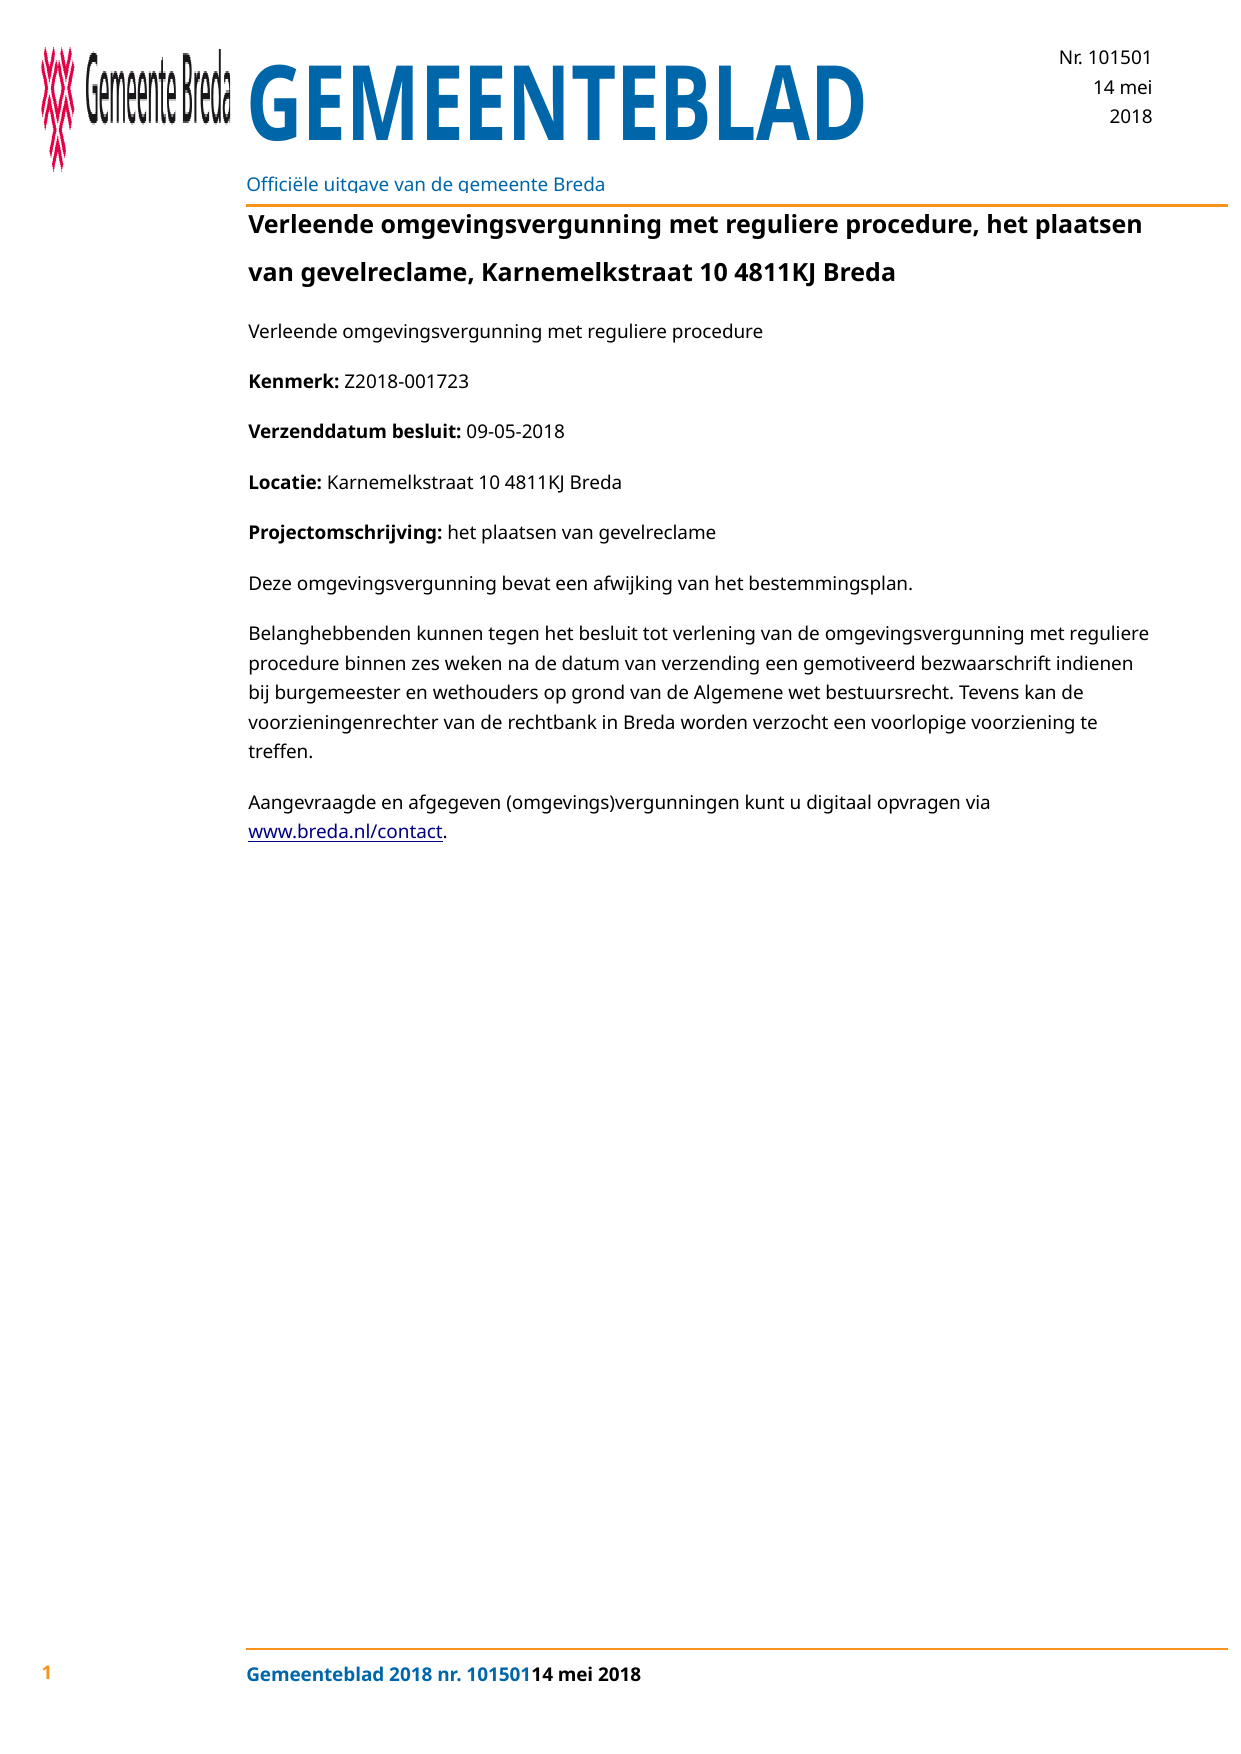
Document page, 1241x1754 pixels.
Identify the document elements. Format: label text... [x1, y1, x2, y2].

text Projectomschrijving: het plaatsen van gevelreclame [248, 519, 1152, 545]
text Aangevraagde en afgegeven (omgevings)vergunningen kunt u digitaal opvragen via www.breda.nl/contact. [248, 789, 1152, 844]
picture [41, 47, 231, 172]
text Deze omgevingsvergunning bevat een afwijking van het bestemmingsplan. [248, 570, 1152, 596]
text Verleende omgevingsvergunning met reguliere procedure, het plaatsen van gevelreclame, Karnemelkstraat 10 4811KJ Breda [248, 207, 1152, 288]
text Kenmerk: Z2018-001723 [248, 368, 1152, 394]
text Locatie: Karnemelkstraat 10 4811KJ Breda [248, 469, 1152, 495]
text Belanghebbenden kunnen tegen het besluit tot verlening van de omgevingsvergunning met reguliere procedure binnen zes weken na de datum van verzending een gemotiveerd bezwaarschrift indienen bij burgemeester en wethouders op grond van de Algemene wet bestuursrecht. Tevens kan de voorzieningenrechter van de rechtbank in Breda worden verzocht een voorlopige voorziening te treffen. [248, 620, 1152, 764]
text Verleende omgevingsvergunning met reguliere procedure [248, 318, 1152, 344]
text Verzenddatum besluit: 09-05-2018 [248, 419, 1152, 444]
